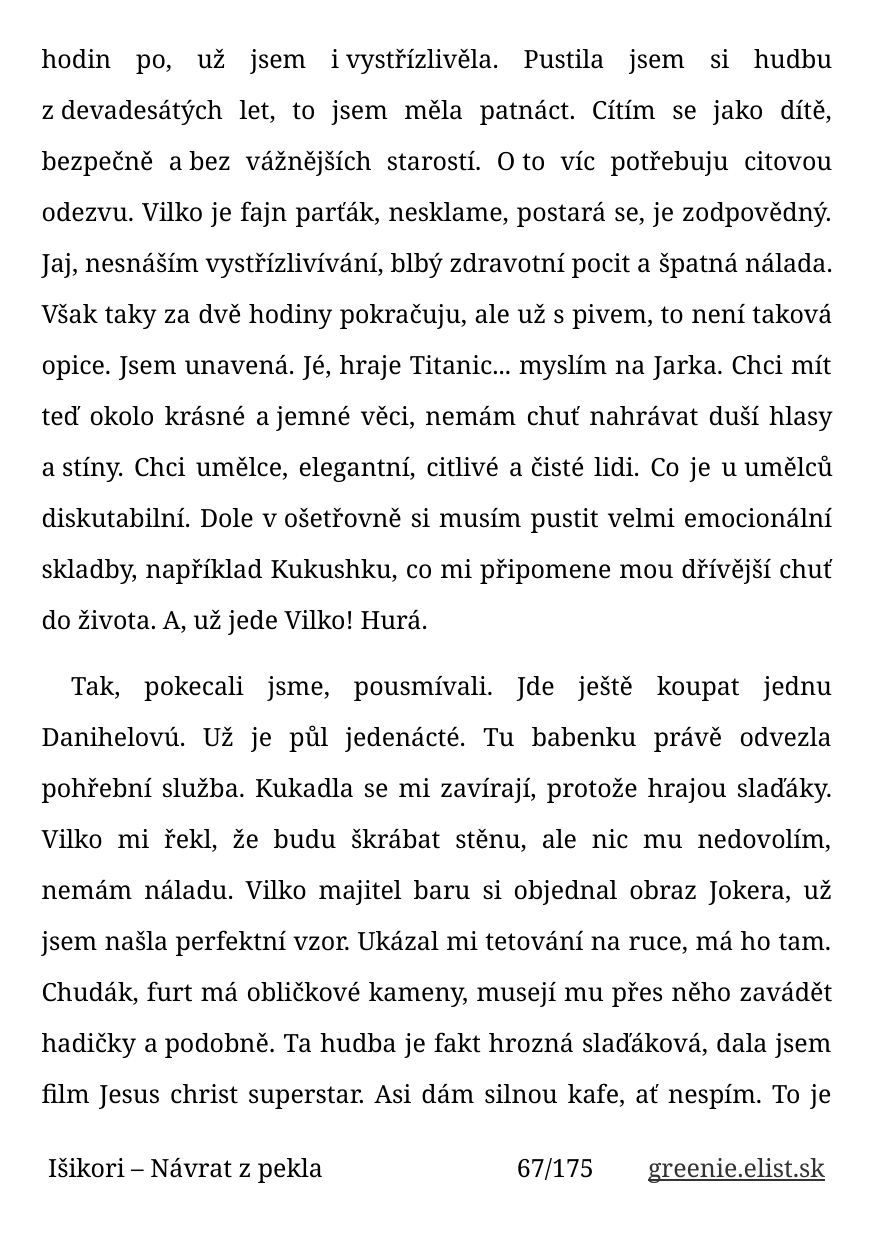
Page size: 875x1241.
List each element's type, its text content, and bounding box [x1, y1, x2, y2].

text Tak, pokecali jsme, pousmívali. Jde ještě koupat jednu Danihelovú. Už je půl jedenácté. Tu babenku právě odvezla pohřební služba. Kukadla se mi zavírají, protože hrajou slaďáky. Vilko mi řekl, že budu škrábat stěnu, ale nic mu nedovolím, nemám náladu. Vilko majitel baru si objednal obraz Jokera, už jsem našla perfektní vzor. Ukázal mi tetování na ruce, má ho tam. Chudák, furt má obličkové kameny, musejí mu přes něho zavádět hadičky a podobně. Ta hudba je fakt hrozná slaďáková, dala jsem film Jesus christ superstar. Asi dám silnou kafe, ať nespím. To je [41, 668, 833, 1111]
text hodin po, už jsem i vystřízlivěla. Pustila jsem si hudbu z devadesátých let, to jsem měla patnáct. Cítím se jako dítě, bezpečně a bez vážnějších starostí. O to víc potřebuju citovou odezvu. Vilko je fajn parťák, nesklame, postará se, je zodpovědný. Jaj, nesnáším vystřízlivívání, blbý zdravotní pocit a špatná nálada. Však taky za dvě hodiny pokračuju, ale už s pivem, to není taková opice. Jsem unavená. Jé, hraje Titanic... myslím na Jarka. Chci mít teď okolo krásné a jemné věci, nemám chuť nahrávat duší hlasy a stíny. Chci umělce, elegantní, citlivé a čisté lidi. Co je u umělců diskutabilní. Dole v ošetřovně si musím pustit velmi emocionální skladby, například Kukushku, co mi připomene mou dřívější chuť do života. A, už jede Vilko! Hurá. [41, 41, 833, 637]
